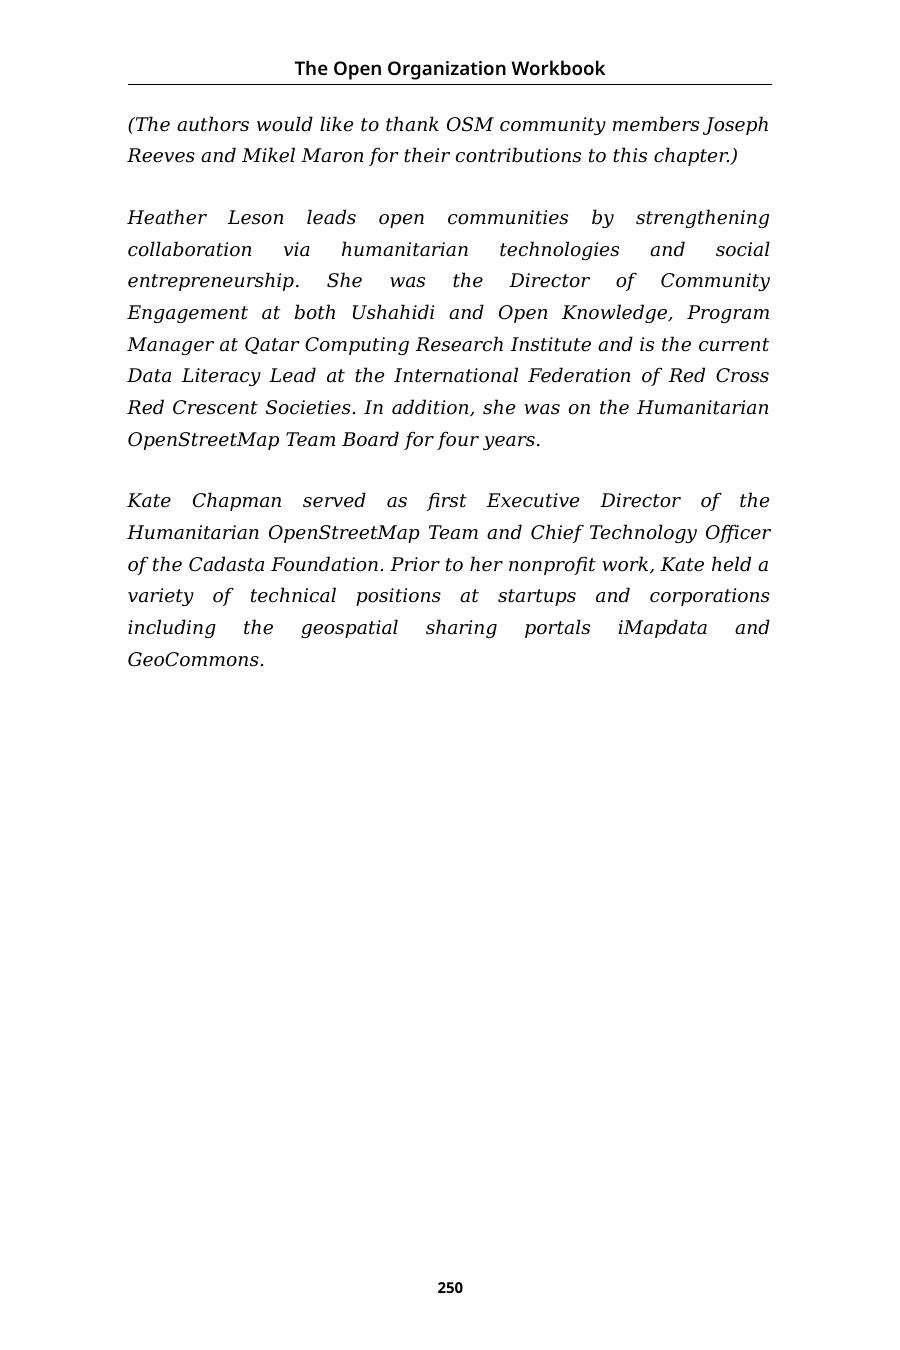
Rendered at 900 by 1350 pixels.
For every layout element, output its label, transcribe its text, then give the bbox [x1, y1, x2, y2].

text Heather Leson leads open communities by strengthening collaboration via humanitarian technologies and social entrepreneurship. She was the Director of Community Engagement at both Ushahidi and Open Knowledge, Program Manager at Qatar Computing Research Institute and is the current Data Literacy Lead at the International Federation of Red Cross Red Crescent Societies. In addition, she was on the Humanitarian OpenStreetMap Team Board for four years. [127, 207, 772, 451]
text Kate Chapman served as first Executive Director of the Humanitarian OpenStreetMap Team and Chief Technology Officer of the Cadasta Foundation. Prior to her nonprofit work, Kate held a variety of technical positions at startups and corporations including the geospatial sharing portals iMapdata and GeoCommons. [127, 491, 772, 671]
text (The authors would like to thank OSM community members Joseph Reeves and Mikel Maron for their contributions to this chapter.) [127, 114, 772, 167]
